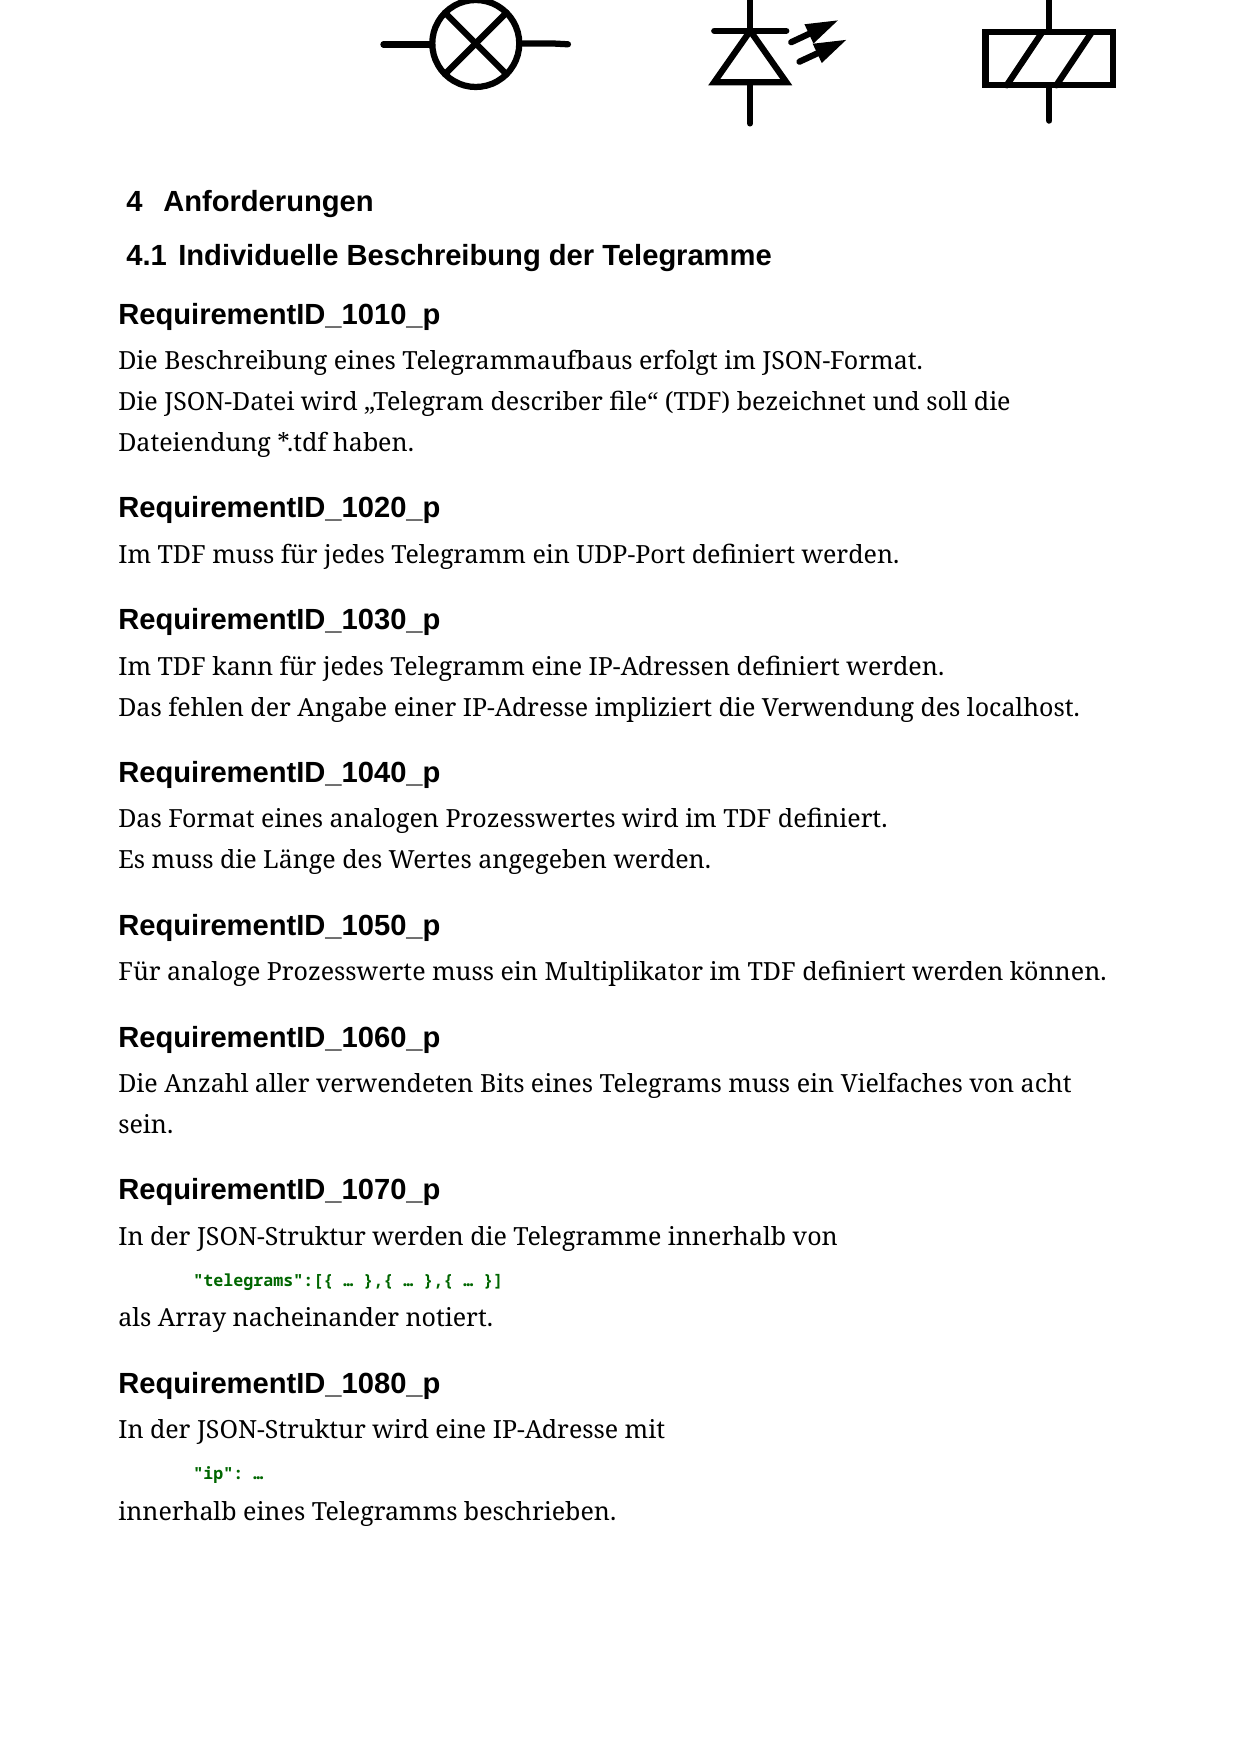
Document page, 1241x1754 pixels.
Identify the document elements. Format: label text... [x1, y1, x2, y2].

text In der JSON-Struktur werden die Telegramme innerhalb von "telegrams":[{ … },{ … },{ … }] als Array nacheinander notiert. [118, 1218, 1122, 1334]
subtitle RequirementID_1050_p [118, 908, 1122, 941]
subtitle RequirementID_1040_p [118, 755, 1122, 788]
subtitle RequirementID_1030_p [118, 602, 1122, 636]
subtitle RequirementID_1010_p [118, 297, 1122, 330]
subtitle RequirementID_1070_p [118, 1172, 1122, 1206]
subtitle RequirementID_1060_p [118, 1019, 1122, 1053]
text Die Beschreibung eines Telegrammaufbaus erfolgt im JSON-Format. Die JSON-Datei wird „Telegram describer file“ (TDF) bezeichnet und soll die Dateiendung *.tdf haben. [118, 343, 1122, 459]
text Im TDF muss für jedes Telegramm ein UDP-Port definiert werden. [118, 536, 1122, 571]
subtitle Individuelle Beschreibung der Telegramme [118, 238, 1122, 272]
subtitle RequirementID_1020_p [118, 490, 1122, 524]
text Die Anzahl aller verwendeten Bits eines Telegrams muss ein Vielfaches von acht sein. [118, 1066, 1122, 1141]
text Für analoge Prozesswerte muss ein Multiplikator im TDF definiert werden können. [118, 954, 1122, 988]
text Im TDF kann für jedes Telegramm eine IP-Adressen definiert werden. Das fehlen der Angabe einer IP-Adresse impliziert die Verwendung des localhost. [118, 648, 1122, 723]
subtitle Anforderungen [118, 184, 1122, 217]
text In der JSON-Struktur wird eine IP-Adresse mit "ip": … innerhalb eines Telegramms beschrieben. [118, 1412, 1122, 1528]
text Das Format eines analogen Prozesswertes wird im TDF definiert. Es muss die Länge des Wertes angegeben werden. [118, 801, 1122, 876]
subtitle RequirementID_1080_p [118, 1366, 1122, 1399]
